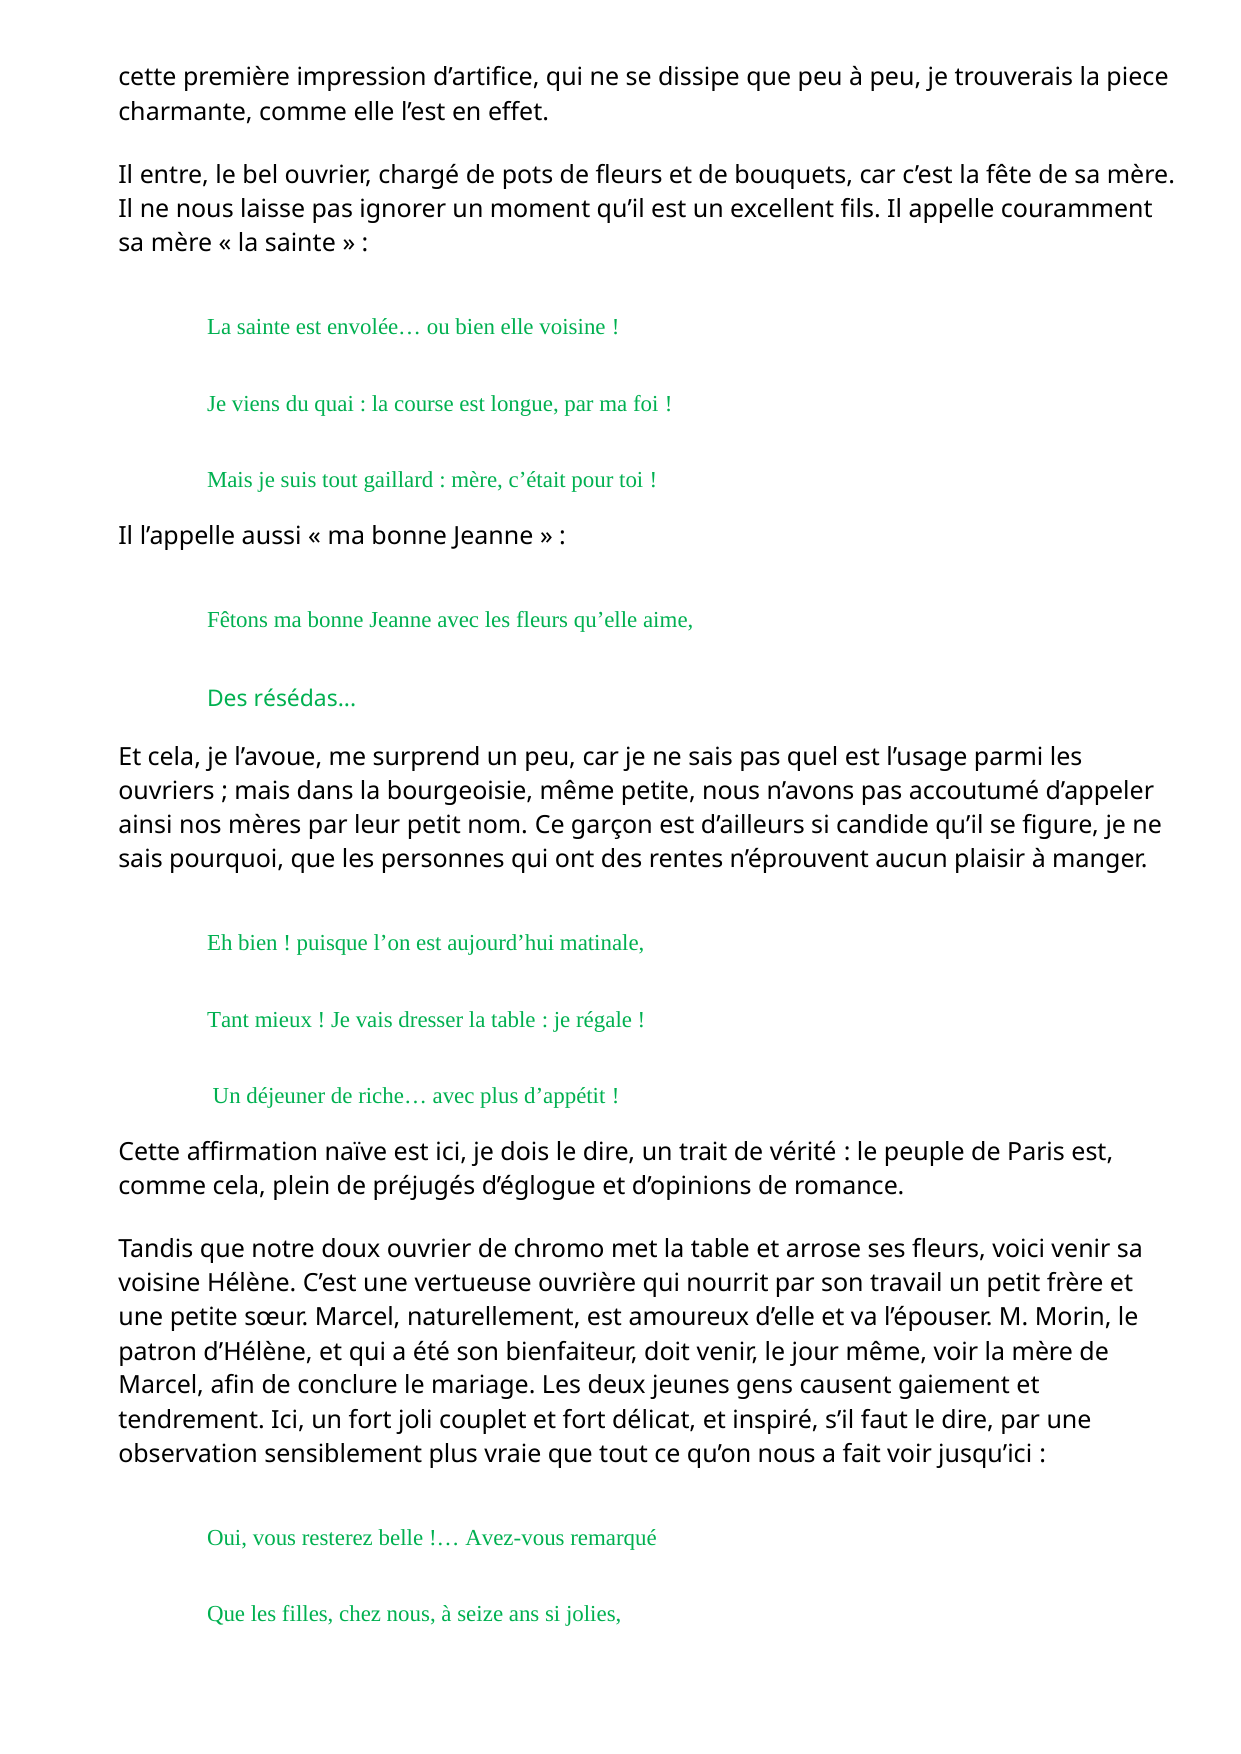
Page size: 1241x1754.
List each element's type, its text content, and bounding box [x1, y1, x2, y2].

text Tandis que notre doux ouvrier de chromo met la table et arrose ses fleurs, voici venir sa voisine Hélène. C’est une vertueuse ouvrière qui nourrit par son travail un petit frère et une petite sœur. Marcel, naturellement, est amoureux d’elle et va l’épouser. M. Morin, le patron d’Hélène, et qui a été son bienfaiteur, doit venir, le jour même, voir la mère de Marcel, afin de conclure le mariage. Les deux jeunes gens causent gaiement et tendrement. Ici, un fort joli couplet et fort délicat, et inspiré, s’il faut le dire, par une observation sensiblement plus vraie que tout ce qu’on nous a fait voir jusqu’ici : [118, 1231, 1181, 1469]
text Je viens du quai : la course est longue, par ma foi ! [207, 390, 1181, 416]
text Oui, vous resterez belle !… Avez-vous remarqué [207, 1524, 1181, 1550]
text cette première impression d’artifice, qui ne se dissipe que peu à peu, je trouverais la piece charmante, comme elle l’est en effet. [118, 59, 1181, 127]
text Tant mieux ! Je vais dresser la table : je régale ! [207, 1006, 1181, 1032]
text Que les filles, chez nous, à seize ans si jolies, [207, 1600, 1181, 1627]
text Et cela, je l’avoue, me surprend un peu, car je ne sais pas quel est l’usage parmi les ouvriers ; mais dans la bourgeoisie, même petite, nous n’avons pas accoutumé d’appeler ainsi nos mères par leur petit nom. Ce garçon est d’ailleurs si candide qu’il se figure, je ne sais pourquoi, que les personnes qui ont des rentes n’éprouvent aucun plaisir à manger. [118, 738, 1181, 875]
text Fêtons ma bonne Jeanne avec les fleurs qu’elle aime, [207, 606, 1181, 632]
text Eh bien ! puisque l’on est aujourd’hui matinale, [207, 929, 1181, 956]
text Des résédas... [207, 682, 1181, 713]
text Il entre, le bel ouvrier, chargé de pots de fleurs et de bouquets, car c’est la fête de sa mère. Il ne nous laisse pas ignorer un moment qu’il est un excellent fils. Il appelle couramment sa mère « la sainte » : [118, 157, 1181, 259]
text Mais je suis tout gaillard : mère, c’était pour toi ! [207, 466, 1181, 492]
text Cette affirmation naïve est ici, je dois le dire, un trait de vérité : le peuple de Paris est, comme cela, plein de préjugés d’églogue et d’opinions de romance. [118, 1133, 1181, 1201]
text Un déjeuner de riche… avec plus d’appétit ! [207, 1082, 1181, 1108]
text La sainte est envolée… ou bien elle voisine ! [207, 313, 1181, 340]
text Il l’appelle aussi « ma bonne Jeanne » : [118, 517, 1181, 551]
